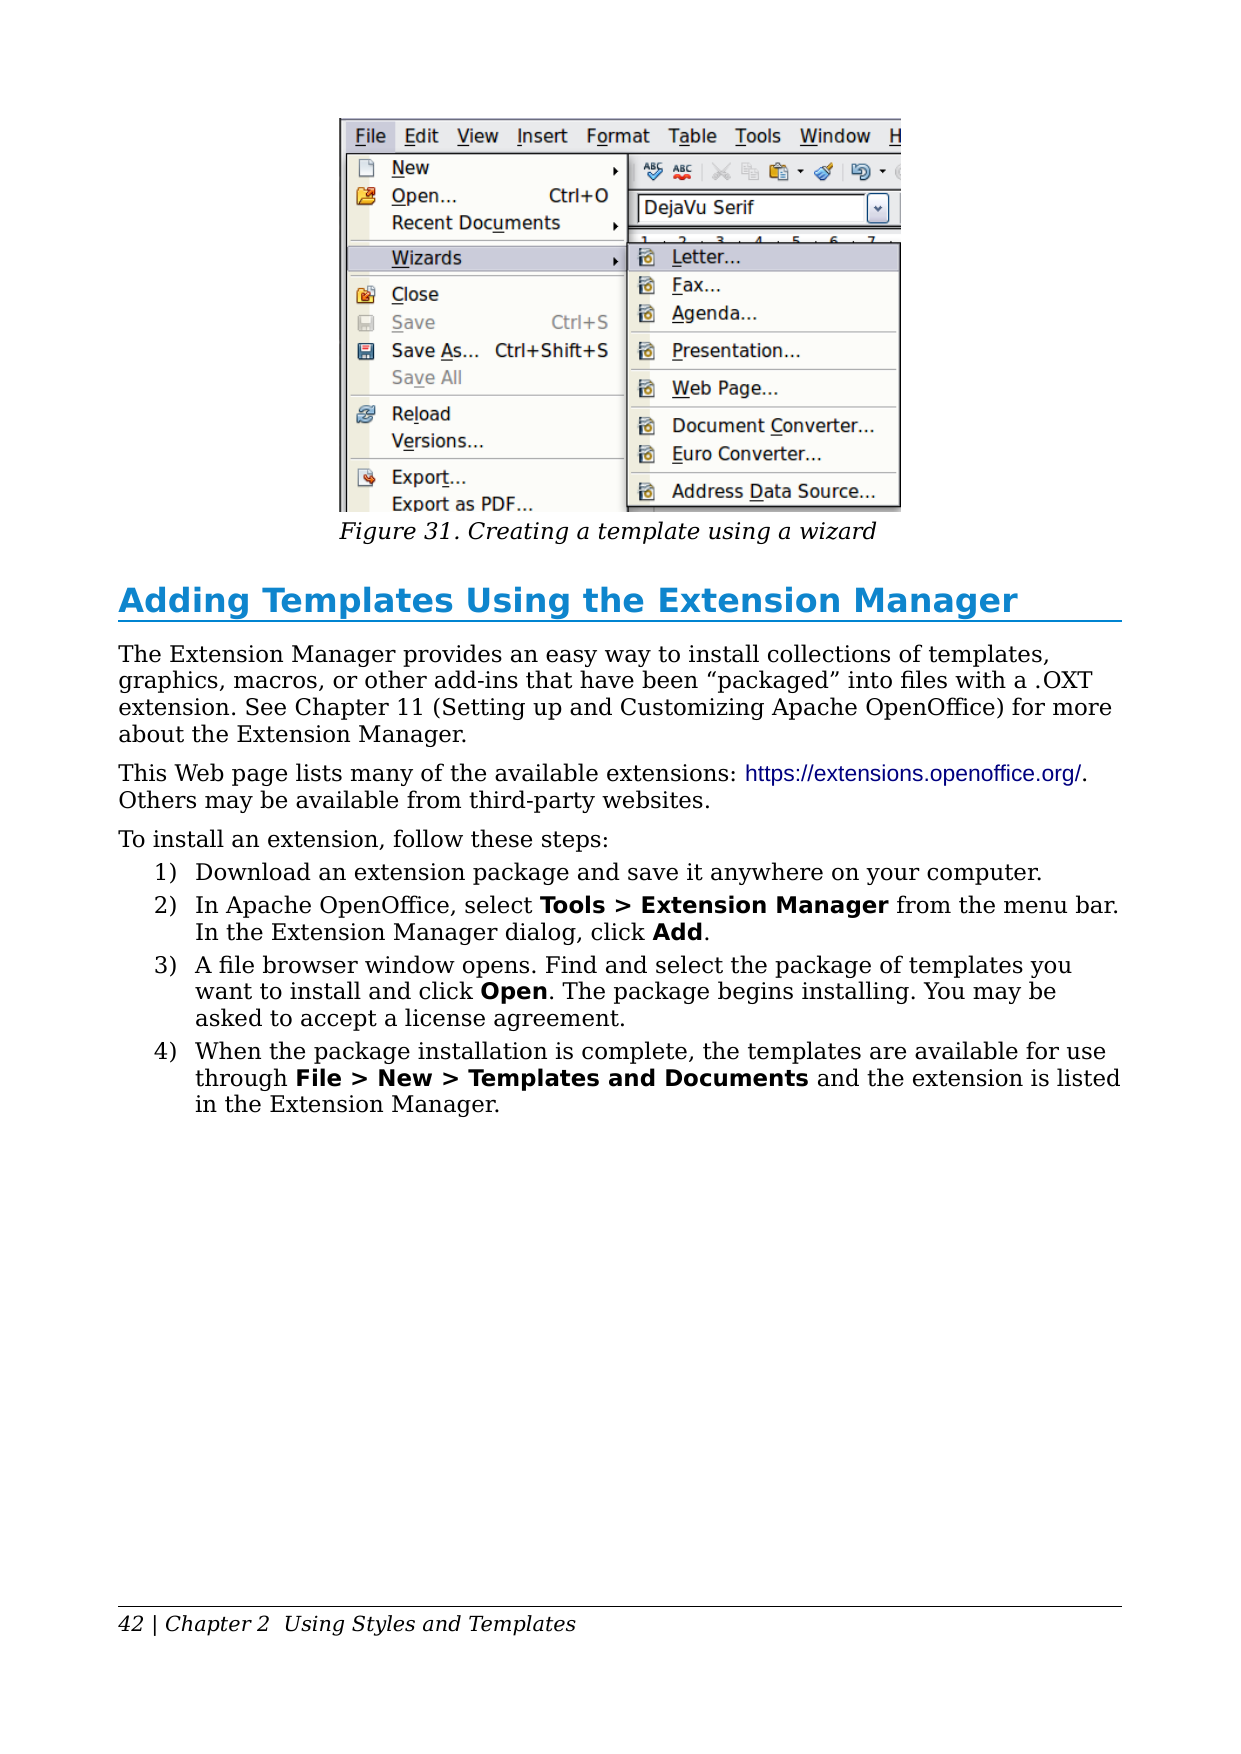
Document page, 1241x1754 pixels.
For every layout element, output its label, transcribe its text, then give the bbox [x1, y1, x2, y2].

list When the package installation is complete, the templates are available for use through File > New > Templates and Documents and the extension is listed in the Extension Manager. [177, 1038, 1122, 1118]
list To install an extension, follow these steps: [118, 826, 1122, 853]
text The Extension Manager provides an easy way to install collections of templates, graphics, macros, or other add-ins that have been “packaged” into files with a .OXT extension. See Chapter 11 (Setting up and Customizing Apache OpenOffice) for more about the Extension Manager. [118, 641, 1122, 748]
list A file browser window opens. Find and select the package of templates you want to install and click Open. The package begins installing. You may be asked to accept a license agreement. [177, 952, 1122, 1032]
text Figure 10. Creating a template using a wizard [339, 518, 901, 545]
picture [339, 118, 901, 512]
list In Apache OpenOffice, select Tools > Extension Manager from the menu bar. In the Extension Manager dialog, click Add. [177, 892, 1122, 946]
text This Web page lists many of the available extensions: https://extensions.openoffice.org/. Others may be available from third-party websites. [118, 760, 1122, 814]
list Download an extension package and save it anywhere on your computer. [177, 859, 1122, 886]
subtitle Adding Templates Using the Extension Manager [118, 581, 1122, 620]
